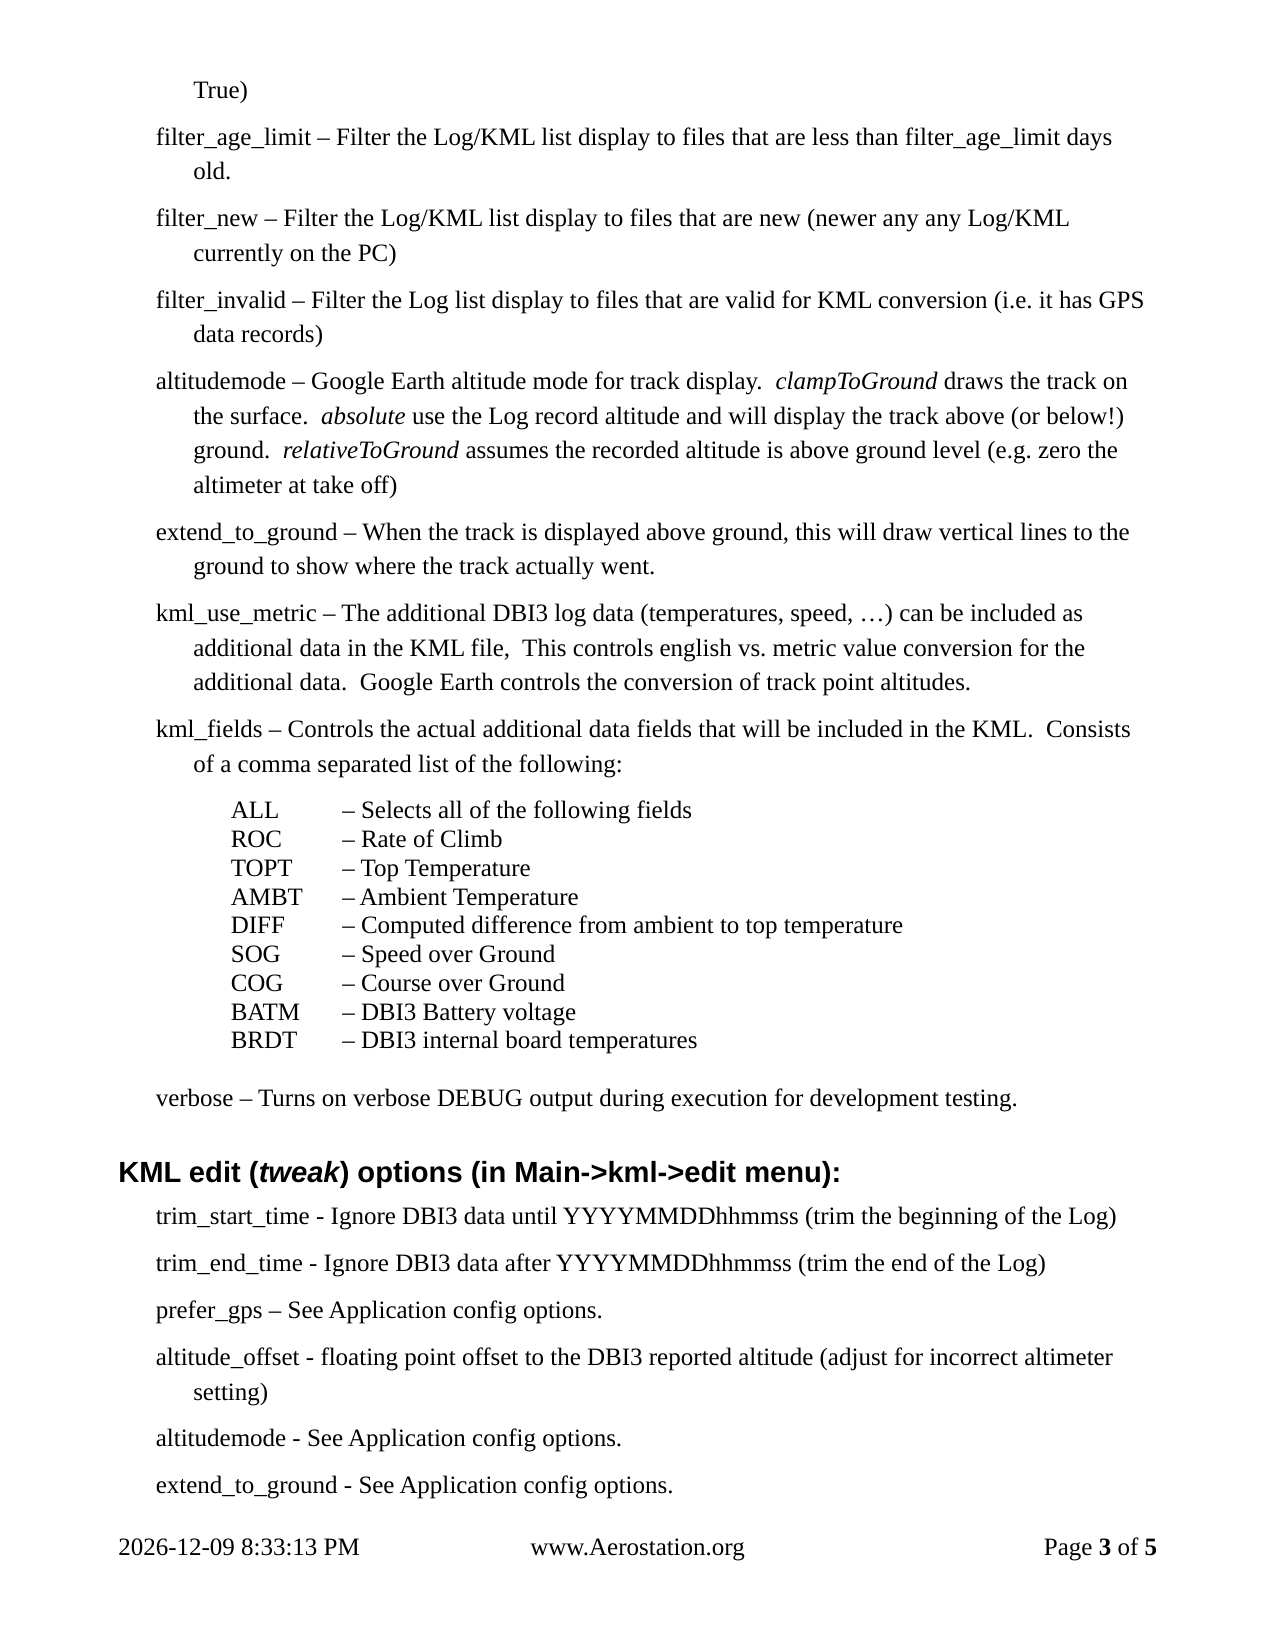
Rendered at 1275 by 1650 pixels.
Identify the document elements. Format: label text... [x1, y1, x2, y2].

list filter_new – Filter the Log/KML list display to files that are new (newer any any Log/KML currently on the PC) [156, 203, 1157, 267]
list trim_end_time - Ignore DBI3 data after YYYYMMDDhhmmss (trim the end of the Log) [156, 1248, 1157, 1277]
list kml_use_metric – The additional DBI3 log data (temperatures, speed, …) can be included as additional data in the KML file, This controls english vs. metric value conversion for the additional data. Google Earth controls the conversion of track point altitudes. [156, 598, 1157, 696]
list prefer_gps – See Application config options. [156, 1295, 1157, 1324]
list TOPT – Top Temperature [231, 853, 1157, 882]
list altitude_offset - floating point offset to the DBI3 reported altitude (adjust for incorrect altimeter setting) [156, 1342, 1157, 1405]
list BRDT – DBI3 internal board temperatures [231, 1026, 1157, 1054]
list SOG – Speed over Ground [231, 939, 1157, 968]
list extend_to_ground - See Application config options. [156, 1471, 1157, 1499]
list COG – Course over Ground [231, 968, 1157, 997]
list extend_to_ground – When the track is displayed above ground, this will draw vertical lines to the ground to show where the track actually went. [156, 517, 1157, 580]
list DIFF – Computed difference from ambient to top temperature [231, 911, 1157, 939]
list BATM – DBI3 Battery voltage [231, 997, 1157, 1026]
list True) [156, 75, 1157, 104]
list ROC – Rate of Climb [231, 824, 1157, 853]
list verbose – Turns on verbose DEBUG output during execution for development testing. [156, 1083, 1157, 1112]
list altitudemode - See Application config options. [156, 1423, 1157, 1452]
list kml_fields – Controls the actual additional data fields that will be included in the KML. Consists of a comma separated list of the following: [156, 714, 1157, 777]
subtitle KML edit (tweak) options (in Main->kml->edit menu): [118, 1155, 1157, 1189]
list filter_age_limit – Filter the Log/KML list display to files that are less than filter_age_limit days old. [156, 122, 1157, 185]
list AMBT – Ambient Temperature [231, 882, 1157, 911]
list ALL – Selects all of the following fields [231, 796, 1157, 824]
list altitudemode – Google Earth altitude mode for track display. clampToGround draws the track on the surface. absolute use the Log record altitude and will display the track above (or below!) ground. relativeToGround assumes the recorded altitude is above ground level (e.g. zero the altimeter at take off) [156, 366, 1157, 498]
list trim_start_time - Ignore DBI3 data until YYYYMMDDhhmmss (trim the beginning of the Log) [156, 1201, 1157, 1230]
list filter_invalid – Filter the Log list display to files that are valid for KML conversion (i.e. it has GPS data records) [156, 285, 1157, 348]
